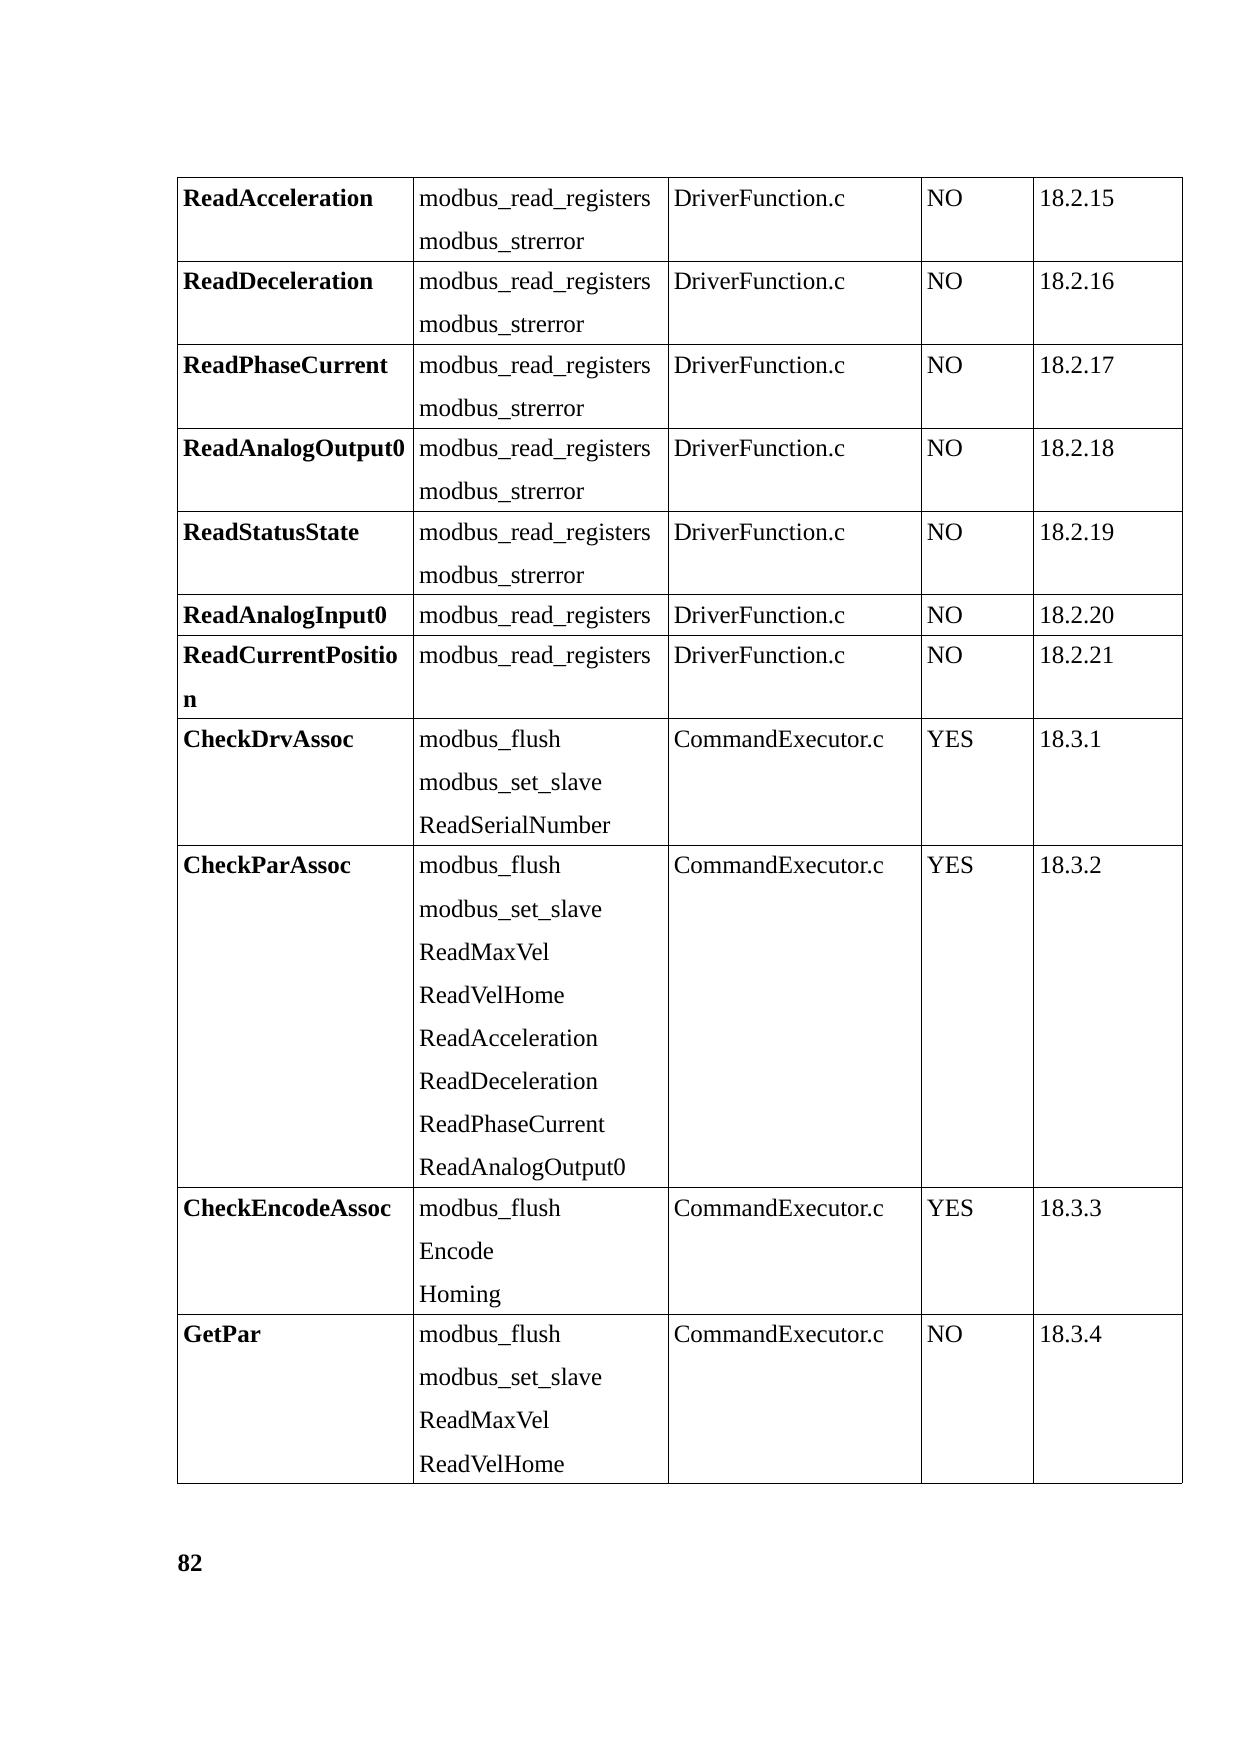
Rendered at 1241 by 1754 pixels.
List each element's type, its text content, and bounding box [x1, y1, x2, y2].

table_cell NO [922, 512, 1033, 594]
table_cell 18.2.18 [1034, 429, 1182, 511]
table_cell DriverFunction.c [669, 429, 921, 511]
table_cell DriverFunction.c [669, 178, 921, 261]
table_cell DriverFunction.c [669, 512, 921, 594]
table_cell YES [922, 719, 1033, 845]
table_cell ReadAnalogInput0 [178, 595, 413, 635]
table_cell CommandExecutor.c [669, 1315, 921, 1483]
table_cell ReadPhaseCurrent [178, 345, 413, 427]
table_cell DriverFunction.c [669, 636, 921, 718]
table_cell NO [922, 262, 1033, 344]
table_cell 18.2.20 [1034, 595, 1182, 635]
table_cell NO [922, 345, 1033, 427]
table_cell 18.2.17 [1034, 345, 1182, 427]
table_cell modbus_read_registers modbus_strerror [414, 512, 668, 594]
table_cell 18.2.21 [1034, 636, 1182, 718]
table_cell 18.2.16 [1034, 262, 1182, 344]
table_cell CommandExecutor.c [669, 846, 921, 1187]
table_cell NO [922, 636, 1033, 718]
table_cell modbus_read_registers modbus_strerror [414, 429, 668, 511]
table_cell NO [922, 1315, 1033, 1483]
table_cell 18.3.3 [1034, 1188, 1182, 1313]
table_cell modbus_read_registers modbus_strerror [414, 345, 668, 427]
table_cell NO [922, 429, 1033, 511]
table_cell modbus_flush modbus_set_slave ReadSerialNumber [414, 719, 668, 845]
table_cell 18.3.1 [1034, 719, 1182, 845]
table_cell CommandExecutor.c [669, 1188, 921, 1313]
table_cell ReadCurrentPosition [178, 636, 413, 718]
table_cell DriverFunction.c [669, 345, 921, 427]
table_cell ReadStatusState [178, 512, 413, 594]
table_cell ReadAcceleration [178, 178, 413, 261]
table_cell DriverFunction.c [669, 262, 921, 344]
table_cell modbus_flush modbus_set_slave ReadMaxVel ReadVelHome ReadAcceleration ReadDeceleration ReadPhaseCurrent ReadAnalogOutput0 [414, 846, 668, 1187]
table_cell ReadAnalogOutput0 [178, 429, 413, 511]
table_cell CheckEncodeAssoc [178, 1188, 413, 1313]
table_cell CheckParAssoc [178, 846, 413, 1187]
table_cell CheckDrvAssoc [178, 719, 413, 845]
table_cell 18.2.15 [1034, 178, 1182, 261]
table_cell NO [922, 178, 1033, 261]
table_cell modbus_flush modbus_set_slave ReadMaxVel ReadVelHome [414, 1315, 668, 1483]
table_cell modbus_read_registers [414, 595, 668, 635]
table_cell modbus_read_registers modbus_strerror [414, 262, 668, 344]
table_cell CommandExecutor.c [669, 719, 921, 845]
table_cell 18.2.19 [1034, 512, 1182, 594]
table_cell 18.3.4 [1034, 1315, 1182, 1483]
table_cell DriverFunction.c [669, 595, 921, 635]
table_cell NO [922, 595, 1033, 635]
table_cell ReadDeceleration [178, 262, 413, 344]
table_cell modbus_flush Encode Homing [414, 1188, 668, 1313]
table_cell GetPar [178, 1315, 413, 1483]
table_cell YES [922, 1188, 1033, 1313]
table_cell modbus_read_registers [414, 636, 668, 718]
table_cell YES [922, 846, 1033, 1187]
table_cell modbus_read_registers modbus_strerror [414, 178, 668, 261]
table_cell 18.3.2 [1034, 846, 1182, 1187]
